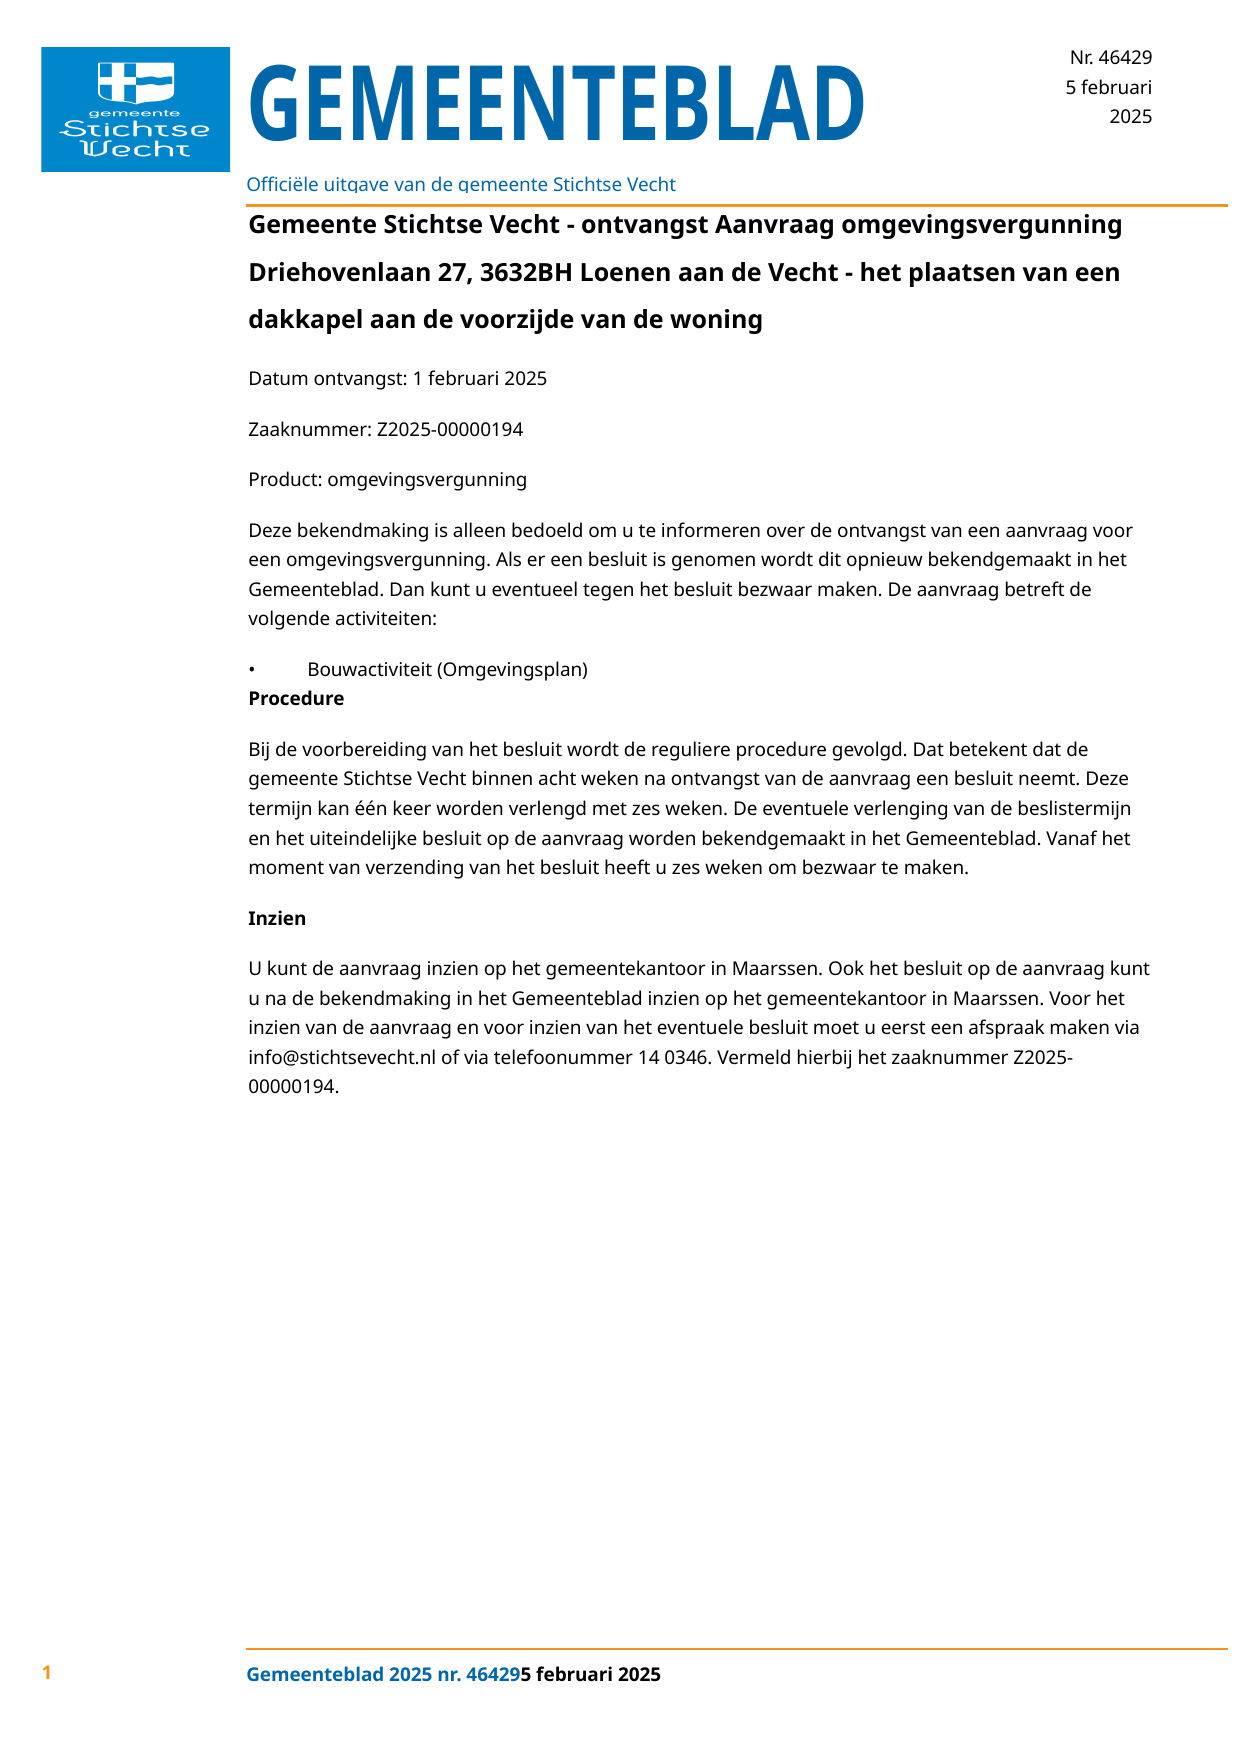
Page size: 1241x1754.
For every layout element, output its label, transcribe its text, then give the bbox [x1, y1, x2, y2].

text Inzien [248, 905, 1152, 930]
picture [137, 63, 174, 103]
text Product: omgevingsvergunning [248, 466, 1152, 492]
text Zaaknummer: Z2025-00000194 [248, 416, 1152, 442]
text Bij de voorbereiding van het besluit wordt de reguliere procedure gevolgd. Dat betekent dat de gemeente Stichtse Vecht binnen acht weken na ontvangst van de aanvraag een besluit neemt. Deze termijn kan één keer worden verlengd met zes weken. De eventuele verlenging van de beslistermijn en het uiteindelijke besluit op de aanvraag worden bekendgemaakt in het Gemeenteblad. Vanaf het moment van verzending van het besluit heeft u zes weken om bezwaar te maken. [248, 736, 1152, 880]
text Datum ontvangst: 1 februari 2025 [248, 366, 1152, 391]
text Deze bekendmaking is alleen bedoeld om u te informeren over de ontvangst van een aanvraag voor een omgevingsvergunning. Als er een besluit is genomen wordt dit opnieuw bekendgemaakt in het Gemeenteblad. Dan kunt u eventueel tegen het besluit bezwaar maken. De aanvraag betreft de volgende activiteiten: [248, 517, 1152, 631]
picture [99, 63, 135, 101]
text Procedure [248, 686, 1152, 711]
text U kunt de aanvraag inzien op het gemeentekantoor in Maarssen. Ook het besluit op de aanvraag kunt u na de bekendmaking in het Gemeenteblad inzien op het gemeentekantoor in Maarssen. Voor het inzien van de aanvraag en voor inzien van het eventuele besluit moet u eerst een afspraak maken via info@stichtsevecht.nl of via telefoonummer 14 0346. Vermeld hierbij het zaaknummer Z2025-00000194. [248, 955, 1152, 1099]
list Bouwactiviteit (Omgevingsplan) [248, 656, 1152, 682]
text Gemeente Stichtse Vecht - ontvangst Aanvraag omgevingsvergunning Driehovenlaan 27, 3632BH Loenen aan de Vecht - het plaatsen van een dakkapel aan de voorzijde van de woning [248, 207, 1152, 336]
